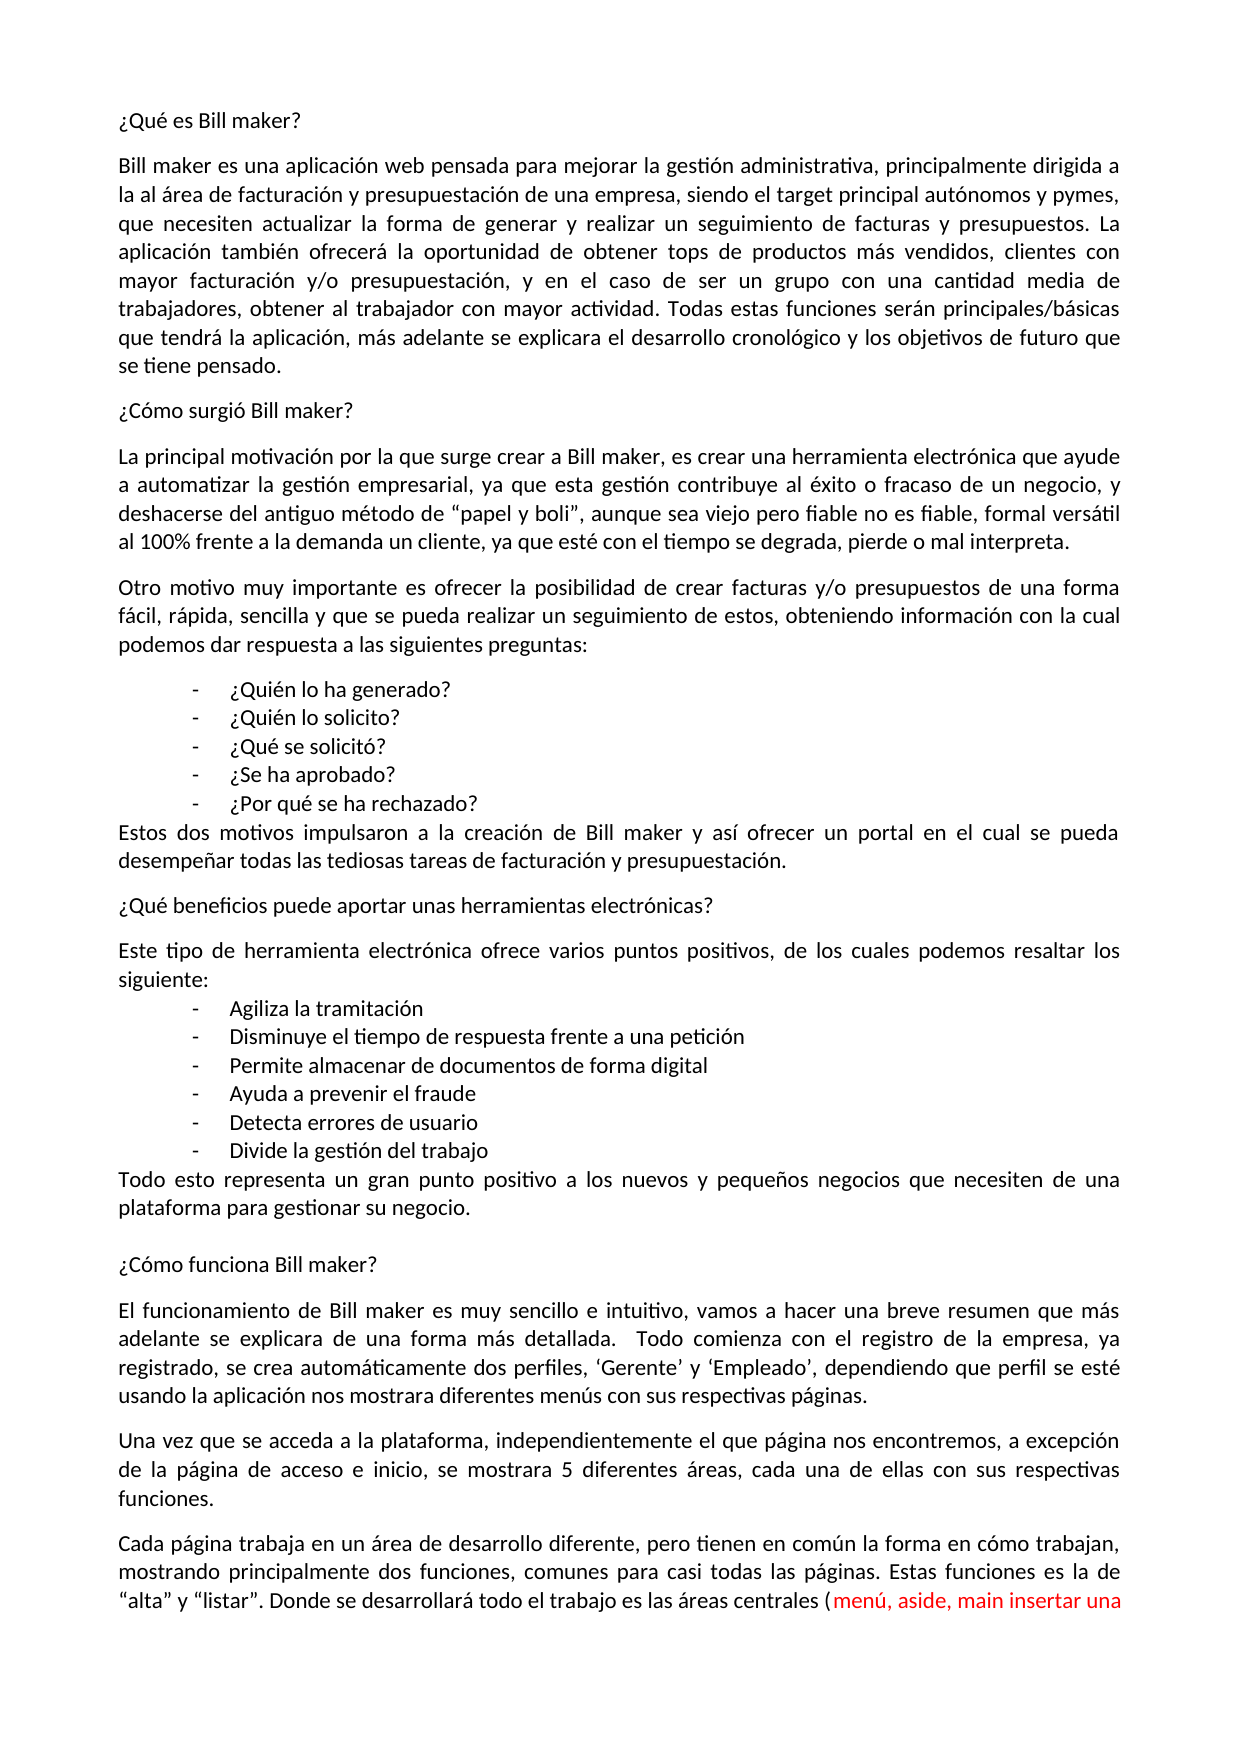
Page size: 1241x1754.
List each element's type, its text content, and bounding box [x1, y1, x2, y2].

text Cada página trabaja en un área de desarrollo diferente, pero tienen en común la forma en cómo trabajan, mostrando principalmente dos funciones, comunes para casi todas las páginas. Estas funciones es la de “alta” y “listar”. Donde se desarrollará todo el trabajo es las áreas centrales (menú, aside, main insertar una [118, 1529, 1122, 1614]
text ¿Qué beneficios puede aportar unas herramientas electrónicas? [118, 891, 1122, 919]
text Bill maker es una aplicación web pensada para mejorar la gestión administrativa, principalmente dirigida a la al área de facturación y presupuestación de una empresa, siendo el target principal autónomos y pymes, que necesiten actualizar la forma de generar y realizar un seguimiento de facturas y presupuestos. La aplicación también ofrecerá la oportunidad de obtener tops de productos más vendidos, clientes con mayor facturación y/o presupuestación, y en el caso de ser un grupo con una cantidad media de trabajadores, obtener al trabajador con mayor actividad. Todas estas funciones serán principales/básicas que tendrá la aplicación, más adelante se explicara el desarrollo cronológico y los objetivos de futuro que se tiene pensado. [118, 152, 1122, 379]
list Disminuye el tiempo de respuesta frente a una petición [192, 1022, 1122, 1050]
text El funcionamiento de Bill maker es muy sencillo e intuitivo, vamos a hacer una breve resumen que más adelante se explicara de una forma más detallada. Todo comienza con el registro de la empresa, ya registrado, se crea automáticamente dos perfiles, ‘Gerente’ y ‘Empleado’, dependiendo que perfil se esté usando la aplicación nos mostrara diferentes menús con sus respectivas páginas. [118, 1296, 1122, 1409]
list Permite almacenar de documentos de forma digital [192, 1051, 1122, 1079]
text Este tipo de herramienta electrónica ofrece varios puntos positivos, de los cuales podemos resaltar los siguiente: [118, 937, 1122, 993]
list ¿Se ha aprobado? [192, 761, 1122, 788]
list Agiliza la tramitación [192, 994, 1122, 1022]
text ¿Cómo surgió Bill maker? [118, 397, 1122, 424]
list ¿Quién lo solicito? [192, 703, 1122, 731]
list ¿Por qué se ha rechazado? [192, 789, 1122, 817]
text La principal motivación por la que surge crear a Bill maker, es crear una herramienta electrónica que ayude a automatizar la gestión empresarial, ya que esta gestión contribuye al éxito o fracaso de un negocio, y deshacerse del antiguo método de “papel y boli”, aunque sea viejo pero fiable no es fiable, formal versátil al 100% frente a la demanda un cliente, ya que esté con el tiempo se degrada, pierde o mal interpreta. [118, 442, 1122, 555]
text Otro motivo muy importante es ofrecer la posibilidad de crear facturas y/o presupuestos de una forma fácil, rápida, sencilla y que se pueda realizar un seguimiento de estos, obteniendo información con la cual podemos dar respuesta a las siguientes preguntas: [118, 573, 1122, 658]
text Estos dos motivos impulsaron a la creación de Bill maker y así ofrecer un portal en el cual se pueda desempeñar todas las tediosas tareas de facturación y presupuestación. [118, 818, 1122, 874]
text ¿Qué es Bill maker? [118, 106, 1122, 134]
list Ayuda a prevenir el fraude [192, 1079, 1122, 1107]
text Una vez que se acceda a la plataforma, independientemente el que página nos encontremos, a excepción de la página de acceso e inicio, se mostrara 5 diferentes áreas, cada una de ellas con sus respectivas funciones. [118, 1427, 1122, 1512]
list Detecta errores de usuario [192, 1108, 1122, 1136]
text ¿Cómo funciona Bill maker? [118, 1251, 1122, 1278]
text Todo esto representa un gran punto positivo a los nuevos y pequeños negocios que necesiten de una plataforma para gestionar su negocio. [118, 1165, 1122, 1221]
list ¿Qué se solicitó? [192, 732, 1122, 760]
list ¿Quién lo ha generado? [192, 675, 1122, 703]
list Divide la gestión del trabajo [192, 1136, 1122, 1164]
